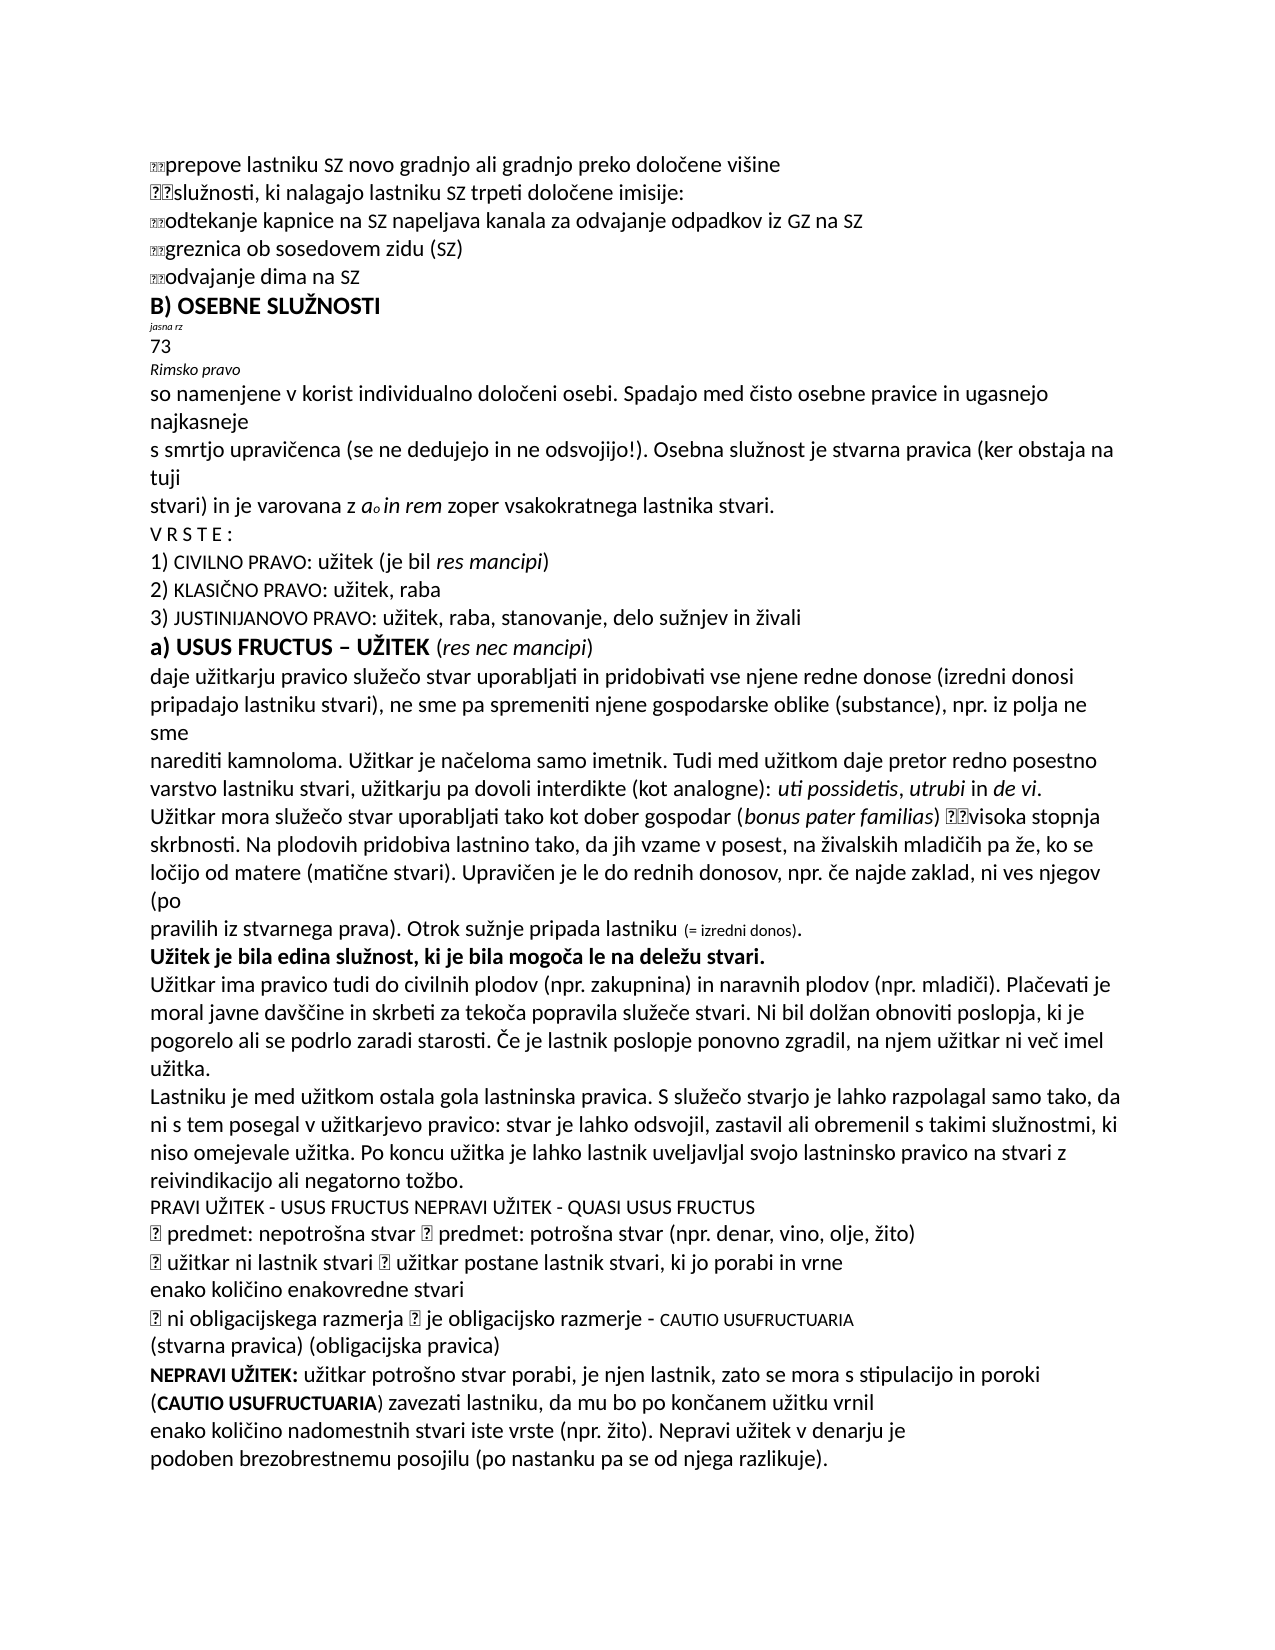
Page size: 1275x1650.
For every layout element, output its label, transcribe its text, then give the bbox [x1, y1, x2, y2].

text ni s tem posegal v užitkarjevo pravico: stvar je lahko odsvojil, zastavil ali obremenil s takimi služnostmi, ki [150, 1110, 1125, 1138]
text pravilih iz stvarnega prava). Otrok sužnje pripada lastniku (= izredni donos). [150, 914, 1125, 942]
text pripadajo lastniku stvari), ne sme pa spremeniti njene gospodarske oblike (substance), npr. iz polja ne sme [150, 690, 1125, 746]
text prepove lastniku SZ novo gradnjo ali gradnjo preko določene višine [150, 150, 1125, 178]
text 3) JUSTINIJANOVO PRAVO: užitek, raba, stanovanje, delo sužnjev in živali [150, 603, 1125, 631]
text varstvo lastniku stvari, užitkarju pa dovoli interdikte (kot analogne): uti possidetis, utrubi in de vi. [150, 774, 1125, 802]
text Lastniku je med užitkom ostala gola lastninska pravica. S služečo stvarjo je lahko razpolagal samo tako, da [150, 1082, 1125, 1110]
text 73 [150, 333, 1125, 359]
text enako količino nadomestnih stvari iste vrste (npr. žito). Nepravi užitek v denarju je [150, 1416, 1125, 1444]
text ločijo od matere (matične stvari). Upravičen je le do rednih donosov, npr. če najde zaklad, ni ves njegov (po [150, 858, 1125, 914]
text V R S T E : [150, 519, 1125, 547]
text moral javne davščine in skrbeti za tekoča popravila služeče stvari. Ni bil dolžan obnoviti poslopja, ki je [150, 998, 1125, 1026]
text podoben brezobrestnemu posojilu (po nastanku pa se od njega razlikuje). [150, 1444, 1125, 1472]
text užitka. [150, 1054, 1125, 1082]
text 1) CIVILNO PRAVO: užitek (je bil res mancipi) [150, 547, 1125, 575]
text 2) KLASIČNO PRAVO: užitek, raba [150, 575, 1125, 603]
text daje užitkarju pravico služečo stvar uporabljati in pridobivati vse njene redne donose (izredni donosi [150, 662, 1125, 690]
text Rimsko pravo [150, 359, 1125, 379]
text NEPRAVI UŽITEK: užitkar potrošno stvar porabi, je njen lastnik, zato se mora s stipulacijo in poroki [150, 1360, 1125, 1388]
text služnosti, ki nalagajo lastniku SZ trpeti določene imisije: [150, 178, 1125, 206]
text pogorelo ali se podrlo zaradi starosti. Če je lastnik poslopje ponovno zgradil, na njem užitkar ni več imel [150, 1026, 1125, 1054]
text skrbnosti. Na plodovih pridobiva lastnino tako, da jih vzame v posest, na živalskih mladičih pa že, ko se [150, 830, 1125, 858]
text Užitek je bila edina služnost, ki je bila mogoča le na deležu stvari. [150, 942, 1125, 970]
text B) OSEBNE SLUŽNOSTI [150, 290, 1125, 321]
text  užitkar ni lastnik stvari  užitkar postane lastnik stvari, ki jo porabi in vrne [150, 1248, 1125, 1276]
text a) USUS FRUCTUS – UŽITEK (res nec mancipi) [150, 631, 1125, 662]
text enako količino enakovredne stvari [150, 1276, 1125, 1304]
text narediti kamnoloma. Užitkar je načeloma samo imetnik. Tudi med užitkom daje pretor redno posestno [150, 746, 1125, 774]
text greznica ob sosedovem zidu (SZ) [150, 234, 1125, 262]
text Užitkar mora služečo stvar uporabljati tako kot dober gospodar (bonus pater familias) visoka stopnja [150, 802, 1125, 830]
text (stvarna pravica) (obligacijska pravica) [150, 1332, 1125, 1360]
text  predmet: nepotrošna stvar  predmet: potrošna stvar (npr. denar, vino, olje, žito) [150, 1219, 1125, 1248]
text so namenjene v korist individualno določeni osebi. Spadajo med čisto osebne pravice in ugasnejo najkasneje [150, 379, 1125, 435]
text s smrtjo upravičenca (se ne dedujejo in ne odsvojijo!). Osebna služnost je stvarna pravica (ker obstaja na tuji [150, 435, 1125, 491]
text (CAUTIO USUFRUCTUARIA) zavezati lastniku, da mu bo po končanem užitku vrnil [150, 1388, 1125, 1416]
text Užitkar ima pravico tudi do civilnih plodov (npr. zakupnina) in naravnih plodov (npr. mladiči). Plačevati je [150, 970, 1125, 998]
text odtekanje kapnice na SZ napeljava kanala za odvajanje odpadkov iz GZ na SZ [150, 206, 1125, 234]
text odvajanje dima na SZ [150, 262, 1125, 290]
text jasna rz [150, 321, 1125, 333]
text  ni obligacijskega razmerja  je obligacijsko razmerje - CAUTIO USUFRUCTUARIA [150, 1304, 1125, 1332]
text niso omejevale užitka. Po koncu užitka je lahko lastnik uveljavljal svojo lastninsko pravico na stvari z [150, 1138, 1125, 1166]
text stvari) in je varovana z ao in rem zoper vsakokratnega lastnika stvari. [150, 491, 1125, 519]
text PRAVI UŽITEK - USUS FRUCTUS NEPRAVI UŽITEK - QUASI USUS FRUCTUS [150, 1194, 1125, 1219]
text reivindikacijo ali negatorno tožbo. [150, 1166, 1125, 1194]
